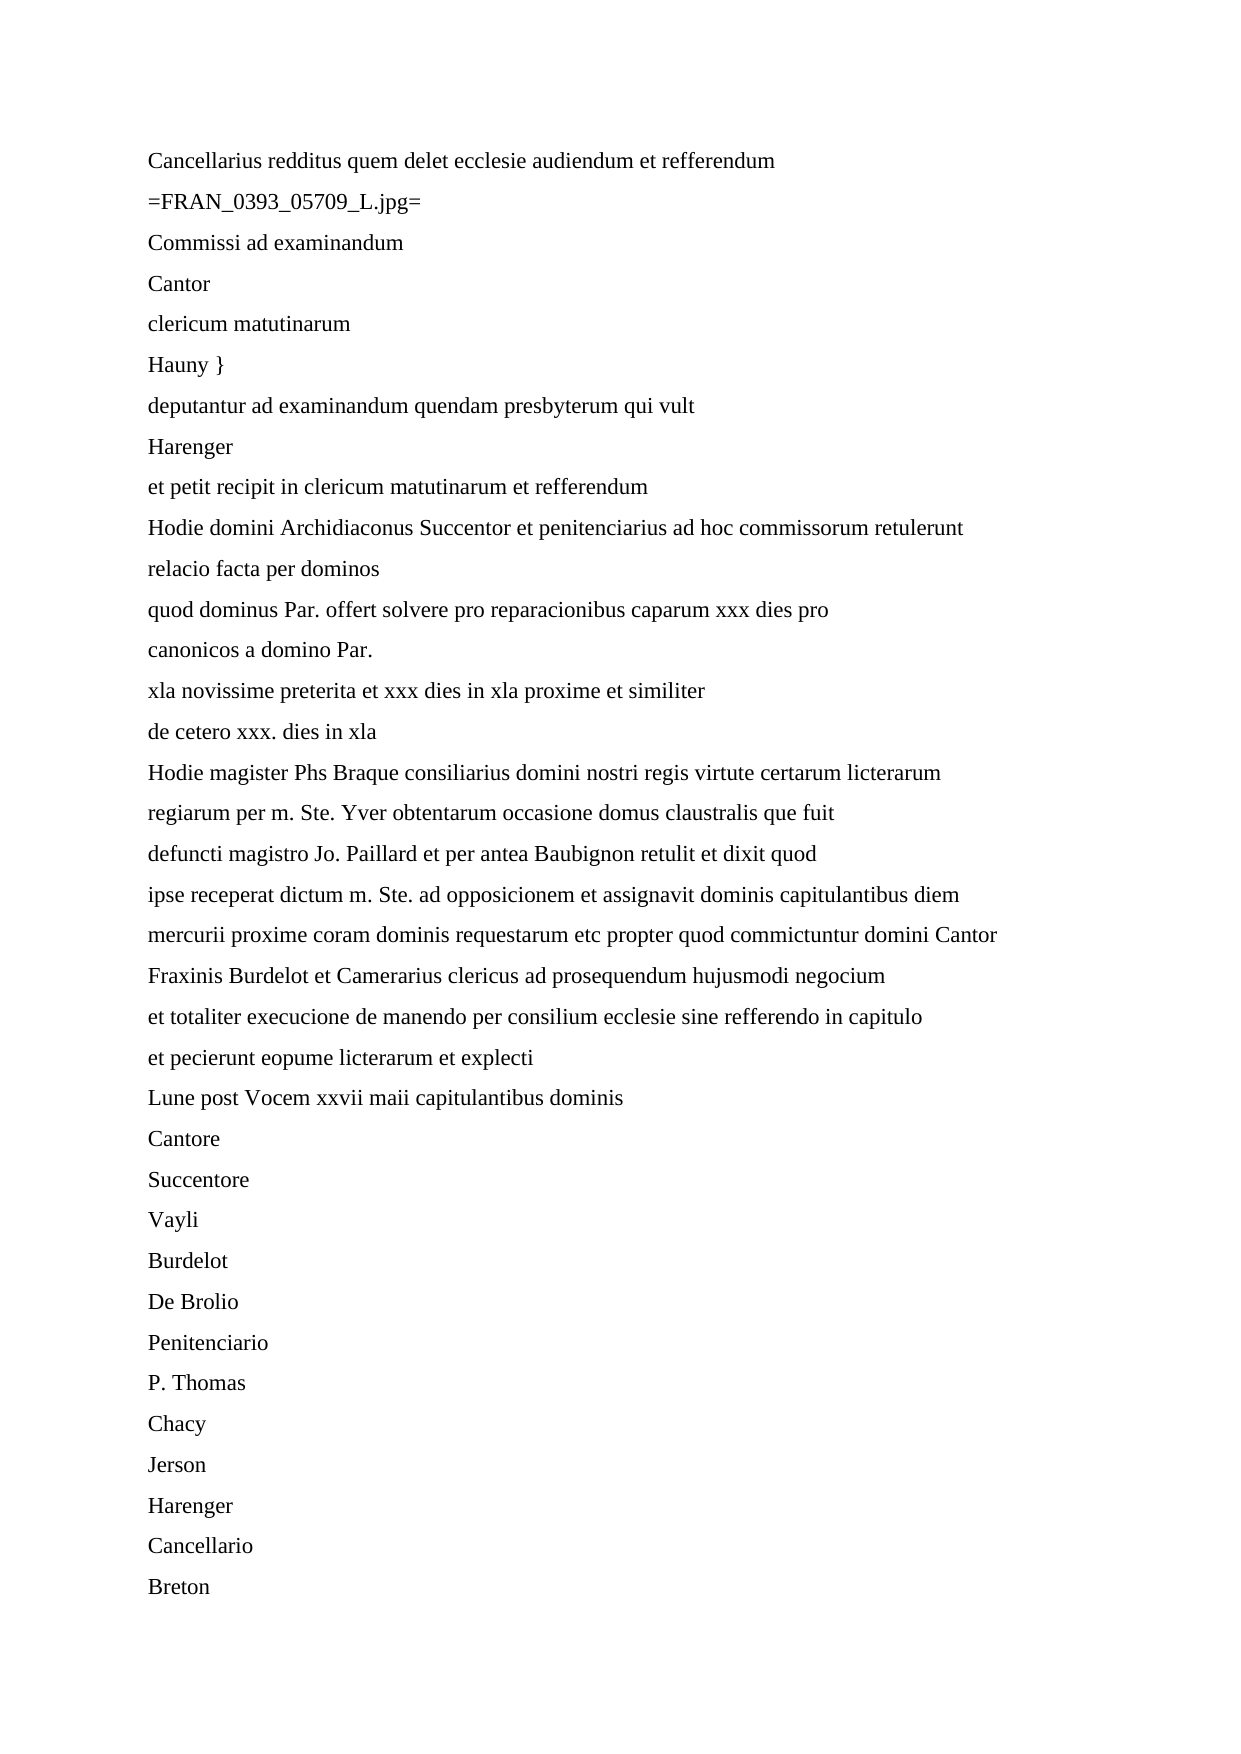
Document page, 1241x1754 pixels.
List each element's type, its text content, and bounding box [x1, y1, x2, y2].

text Harenger [148, 433, 1093, 459]
text Cantore [148, 1125, 1093, 1151]
text xla novissime preterita et xxx dies in xla proxime et similiter [148, 677, 1093, 703]
text Hodie magister Phs Braque consiliarius domini nostri regis virtute certarum licterarum [148, 758, 1093, 785]
text Hauny } [148, 351, 1093, 378]
text Penitenciario [148, 1329, 1093, 1355]
text et pecierunt eopume licterarum et explecti [148, 1044, 1093, 1070]
text Cancellario [148, 1532, 1093, 1559]
text De Brolio [148, 1288, 1093, 1314]
text et totaliter execucione de manendo per consilium ecclesie sine refferendo in capitulo [148, 1003, 1093, 1029]
text ipse receperat dictum m. Ste. ad opposicionem et assignavit dominis capitulantibus diem [148, 881, 1093, 907]
text Breton [148, 1573, 1093, 1599]
text Cancellarius redditus quem delet ecclesie audiendum et refferendum [148, 148, 1093, 174]
text Burdelot [148, 1247, 1093, 1274]
text Commissi ad examinandum [148, 229, 1093, 255]
text canonicos a domino Par. [148, 636, 1093, 663]
text deputantur ad examinandum quendam presbyterum qui vult [148, 392, 1093, 418]
text Harenger [148, 1492, 1093, 1518]
text Fraxinis Burdelot et Camerarius clericus ad prosequendum hujusmodi negocium [148, 962, 1093, 988]
text P. Thomas [148, 1369, 1093, 1396]
text Lune post Vocem xxvii maii capitulantibus dominis [148, 1084, 1093, 1111]
text regiarum per m. Ste. Yver obtentarum occasione domus claustralis que fuit [148, 799, 1093, 826]
text Vayli [148, 1207, 1093, 1233]
text =FRAN_0393_05709_L.jpg= [148, 188, 1093, 215]
text Succentore [148, 1166, 1093, 1192]
text mercurii proxime coram dominis requestarum etc propter quod commictuntur domini Cantor [148, 921, 1093, 948]
text Jerson [148, 1451, 1093, 1477]
text quod dominus Par. offert solvere pro reparacionibus caparum xxx dies pro [148, 596, 1093, 622]
text Chacy [148, 1410, 1093, 1437]
text relacio facta per dominos [148, 555, 1093, 581]
text defuncti magistro Jo. Paillard et per antea Baubignon retulit et dixit quod [148, 840, 1093, 866]
text Cantor [148, 270, 1093, 296]
text Hodie domini Archidiaconus Succentor et penitenciarius ad hoc commissorum retulerunt [148, 514, 1093, 541]
text et petit recipit in clericum matutinarum et refferendum [148, 473, 1093, 500]
text de cetero xxx. dies in xla [148, 718, 1093, 744]
text clericum matutinarum [148, 311, 1093, 337]
